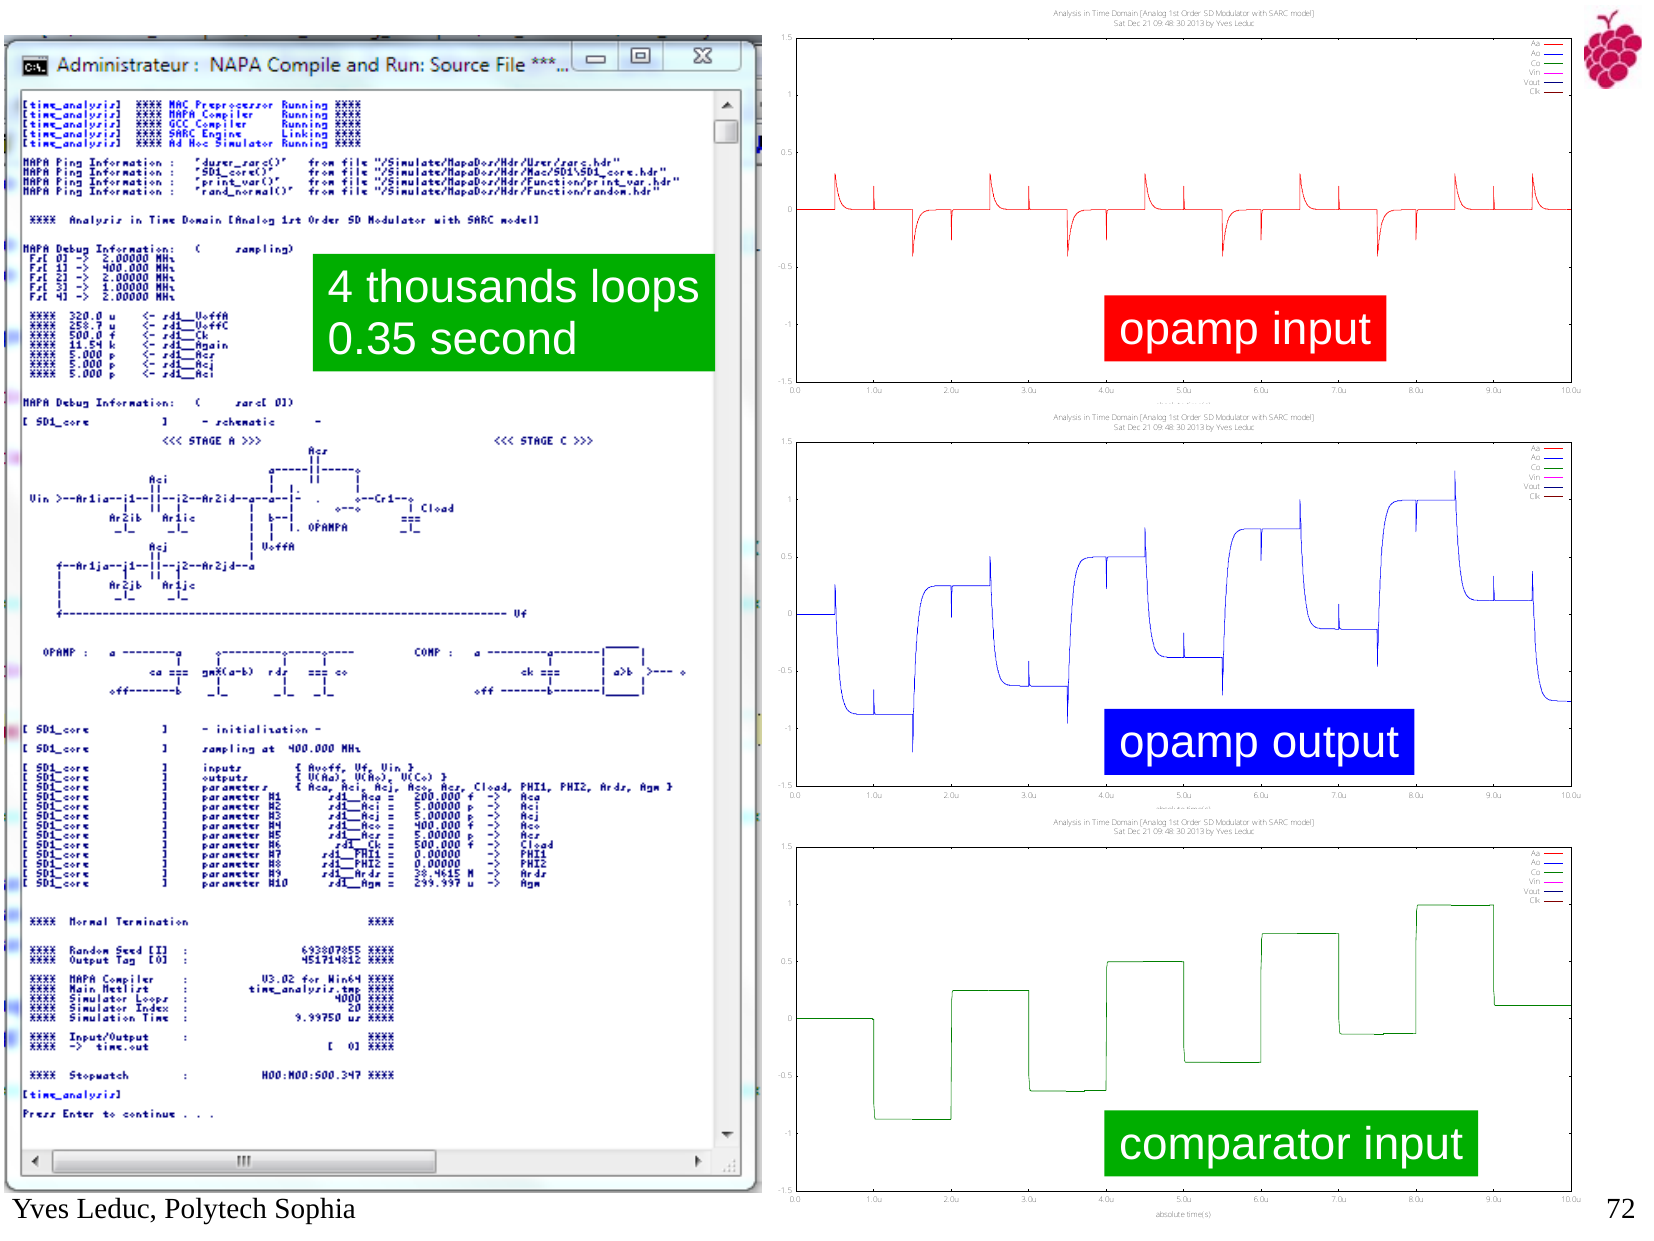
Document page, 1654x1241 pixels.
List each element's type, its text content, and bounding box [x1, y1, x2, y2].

text_box 4 thousands loops 0.35 second [312, 253, 716, 372]
text_box opamp input [1104, 295, 1387, 362]
text_box opamp output [1104, 708, 1415, 775]
picture [769, 0, 1642, 1223]
text_box comparator input [1104, 1110, 1479, 1177]
picture [4, 35, 762, 1193]
